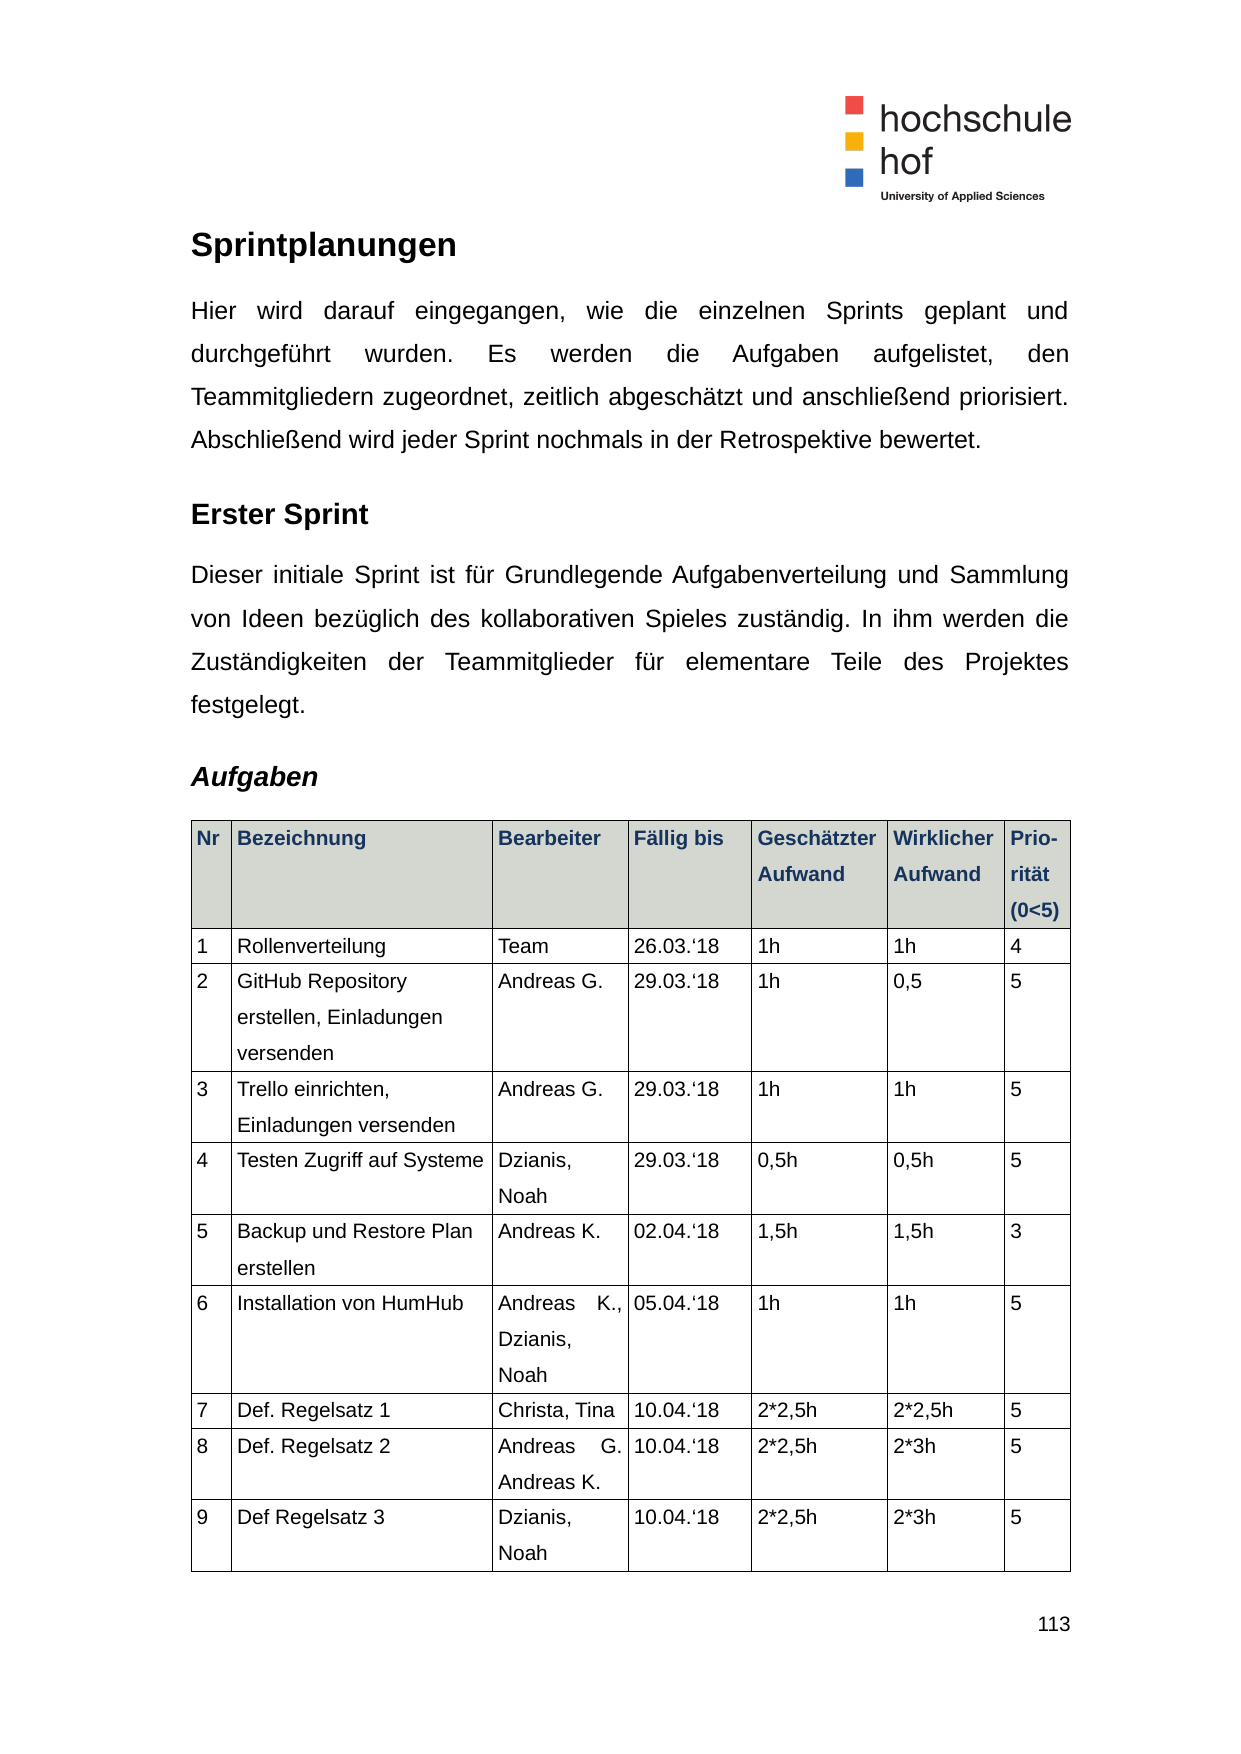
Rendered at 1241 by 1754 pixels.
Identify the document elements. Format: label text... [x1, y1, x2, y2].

table_cell 0,5h [752, 1143, 887, 1213]
table_cell Christa, Tina [493, 1394, 628, 1428]
table_cell 9 [192, 1500, 231, 1571]
table_cell 0,5 [888, 964, 1004, 1071]
table_cell 2*2,5h [752, 1394, 887, 1428]
table_cell 2*3h [888, 1500, 1004, 1571]
table_cell Andreas K. [493, 1215, 628, 1285]
table_cell 2*3h [888, 1429, 1004, 1499]
table_cell 02.04.‘18 [629, 1215, 751, 1285]
table_cell Andreas G. Andreas K. [493, 1429, 628, 1499]
table_cell Trello einrichten, Einladungen versenden [232, 1072, 492, 1142]
table_cell GitHub Repository erstellen, Einladungen versenden [232, 964, 492, 1071]
table_cell 1h [752, 964, 887, 1071]
table_cell 05.04.‘18 [629, 1286, 751, 1392]
table_cell 7 [192, 1394, 231, 1428]
table_cell Installation von HumHub [232, 1286, 492, 1392]
table_cell Dzianis, Noah [493, 1500, 628, 1571]
table_cell Def Regelsatz 3 [232, 1500, 492, 1571]
table_header Prio-rität (0<5) [1005, 821, 1070, 928]
table_header Fällig bis [629, 821, 751, 928]
table_cell Rollenverteilung [232, 929, 492, 963]
table_cell 29.03.‘18 [629, 1072, 751, 1142]
table_cell 2 [192, 964, 231, 1071]
table_header Geschätzter Aufwand [752, 821, 887, 928]
table_cell Team [493, 929, 628, 963]
table_cell Andreas G. [493, 964, 628, 1071]
table_cell Andreas G. [493, 1072, 628, 1142]
table_header Wirklicher Aufwand [888, 821, 1004, 928]
table_cell 1 [192, 929, 231, 963]
table_cell 10.04.‘18 [629, 1500, 751, 1571]
table_cell 29.03.‘18 [629, 1143, 751, 1213]
subtitle Aufgaben [191, 760, 1070, 792]
subtitle Erster Sprint [191, 497, 1070, 531]
table_cell 5 [1005, 1429, 1070, 1499]
table_header Nr [192, 821, 231, 928]
table_header Bearbeiter [493, 821, 628, 928]
table_cell 4 [1005, 929, 1070, 963]
table_cell 2*2,5h [752, 1429, 887, 1499]
table_cell 5 [1005, 964, 1070, 1071]
table_cell 1h [752, 929, 887, 963]
table_cell 1h [888, 929, 1004, 963]
table_cell 5 [1005, 1500, 1070, 1571]
table_cell 8 [192, 1429, 231, 1499]
table_cell 26.03.‘18 [629, 929, 751, 963]
table_cell Testen Zugriff auf Systeme [232, 1143, 492, 1213]
table_cell 3 [192, 1072, 231, 1142]
table_cell 1h [888, 1072, 1004, 1142]
table_cell 1,5h [752, 1215, 887, 1285]
picture [845, 96, 1071, 202]
table_cell 2*2,5h [888, 1394, 1004, 1428]
table_cell 3 [1005, 1215, 1070, 1285]
table_cell 1h [752, 1072, 887, 1142]
table_cell 4 [192, 1143, 231, 1213]
table_cell 2*2,5h [752, 1500, 887, 1571]
table_cell 6 [192, 1286, 231, 1392]
subtitle Sprintplanungen [191, 225, 1070, 264]
table_cell Dzianis, Noah [493, 1143, 628, 1213]
table_cell 29.03.‘18 [629, 964, 751, 1071]
table_cell 0,5h [888, 1143, 1004, 1213]
table_cell 10.04.‘18 [629, 1429, 751, 1499]
table_cell 5 [1005, 1394, 1070, 1428]
table_cell Andreas K., Dzianis, Noah [493, 1286, 628, 1392]
table_cell Def. Regelsatz 1 [232, 1394, 492, 1428]
text Hier wird darauf eingegangen, wie die einzelnen Sprints geplant und durchgeführt wurden. Es werden die Aufgaben aufgelistet, den Teammitgliedern zugeordnet, zeitlich abgeschätzt und anschließend priorisiert. Abschließend wird jeder Sprint nochmals in der Retrospektive bewertet. [191, 296, 1070, 454]
table_cell 1,5h [888, 1215, 1004, 1285]
table_cell 5 [1005, 1286, 1070, 1392]
table_cell 1h [752, 1286, 887, 1392]
table_cell Def. Regelsatz 2 [232, 1429, 492, 1499]
table_cell 5 [192, 1215, 231, 1285]
table_header Bezeichnung [232, 821, 492, 928]
table_cell Backup und Restore Plan erstellen [232, 1215, 492, 1285]
table_cell 5 [1005, 1072, 1070, 1142]
table_cell 10.04.‘18 [629, 1394, 751, 1428]
table_cell 1h [888, 1286, 1004, 1392]
table_cell 5 [1005, 1143, 1070, 1213]
text Dieser initiale Sprint ist für Grundlegende Aufgabenverteilung und Sammlung von Ideen bezüglich des kollaborativen Spieles zuständig. In ihm werden die Zuständigkeiten der Teammitglieder für elementare Teile des Projektes festgelegt. [191, 560, 1070, 718]
